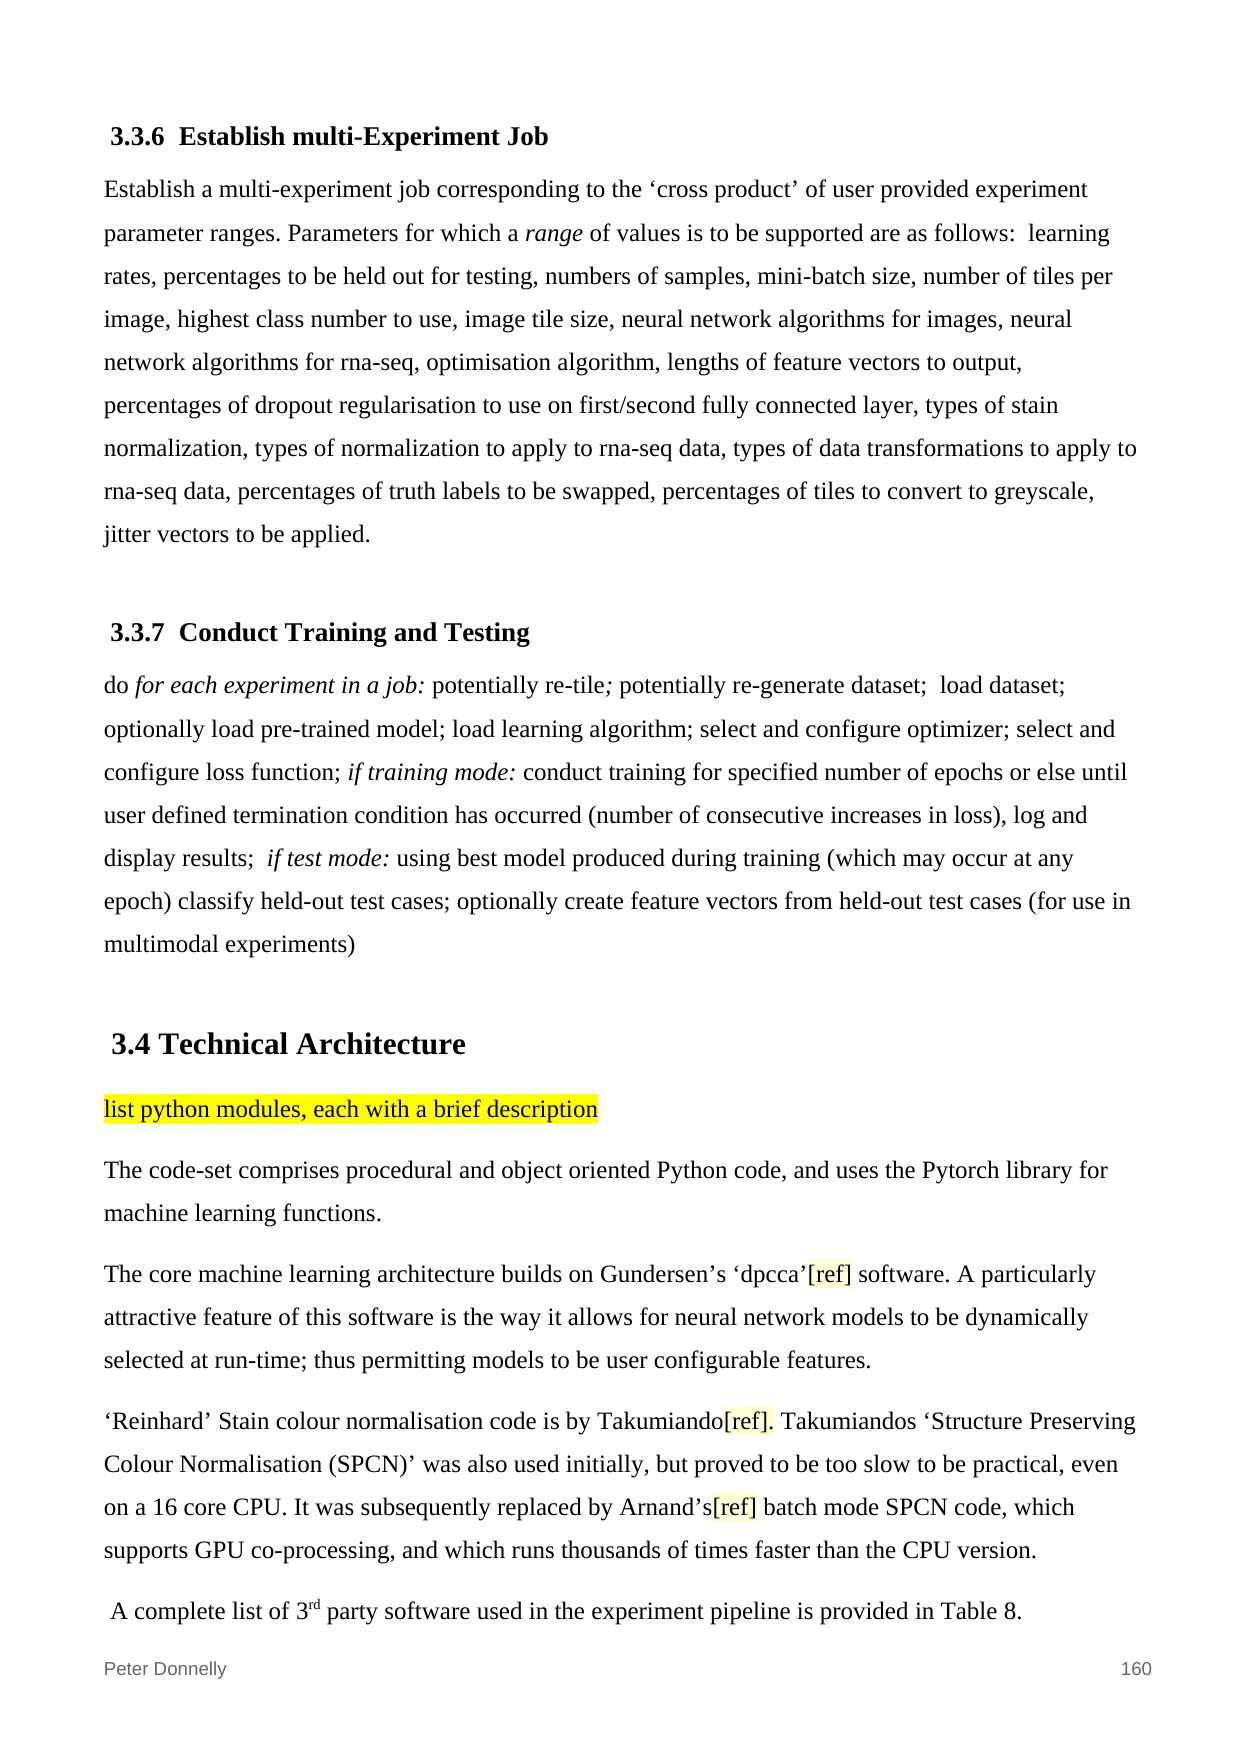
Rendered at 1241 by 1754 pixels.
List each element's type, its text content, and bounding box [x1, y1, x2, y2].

text ‘Reinhard’ Stain colour normalisation code is by Takumiando[ref]. Takumiandos ‘Structure Preserving Colour Normalisation (SPCN)’ was also used initially, but proved to be too slow to be practical, even on a 16 core CPU. It was subsequently replaced by Arnand’s[ref] batch mode SPCN code, which supports GPU co-processing, and which runs thousands of times faster than the CPU version. [103, 1406, 1146, 1564]
text A complete list of 3rd party software used in the experiment pipeline is provided in Table 8. [103, 1596, 1146, 1625]
text do for each experiment in a job: potentially re-tile; potentially re-generate dataset; load dataset; optionally load pre-trained model; load learning algorithm; select and configure optimizer; select and configure loss function; if training mode: conduct training for specified number of epochs or else until user defined termination condition has occurred (number of consecutive increases in loss), log and display results; if test mode: using best model produced during training (which may occur at any epoch) classify held-out test cases; optionally create feature vectors from held-out test cases (for use in multimodal experiments) [103, 671, 1146, 958]
subtitle Establish multi-Experiment Job [103, 120, 1146, 151]
text Establish a multi-experiment job corresponding to the ‘cross product’ of user provided experiment parameter ranges. Parameters for which a range of values is to be supported are as follows: learning rates, percentages to be held out for testing, numbers of samples, mini-batch size, number of tiles per image, highest class number to use, image tile size, neural network algorithms for images, neural network algorithms for rna-seq, optimisation algorithm, lengths of feature vectors to output, percentages of dropout regularisation to use on first/second fully connected layer, types of stain normalization, types of normalization to apply to rna-seq data, types of data transformations to apply to rna-seq data, percentages of truth labels to be swapped, percentages of tiles to convert to greyscale, jitter vectors to be applied. [103, 174, 1146, 548]
subtitle Technical Architecture [103, 1026, 1146, 1062]
text list python modules, each with a brief description [103, 1094, 1146, 1123]
text The core machine learning architecture builds on Gundersen’s ‘dpcca’[ref] software. A particularly attractive feature of this software is the way it allows for neural network models to be dynamically selected at run-time; thus permitting models to be user configurable features. [103, 1259, 1146, 1374]
subtitle Conduct Training and Testing [103, 616, 1146, 647]
text The code-set comprises procedural and object oriented Python code, and uses the Pytorch library for machine learning functions. [103, 1155, 1146, 1227]
